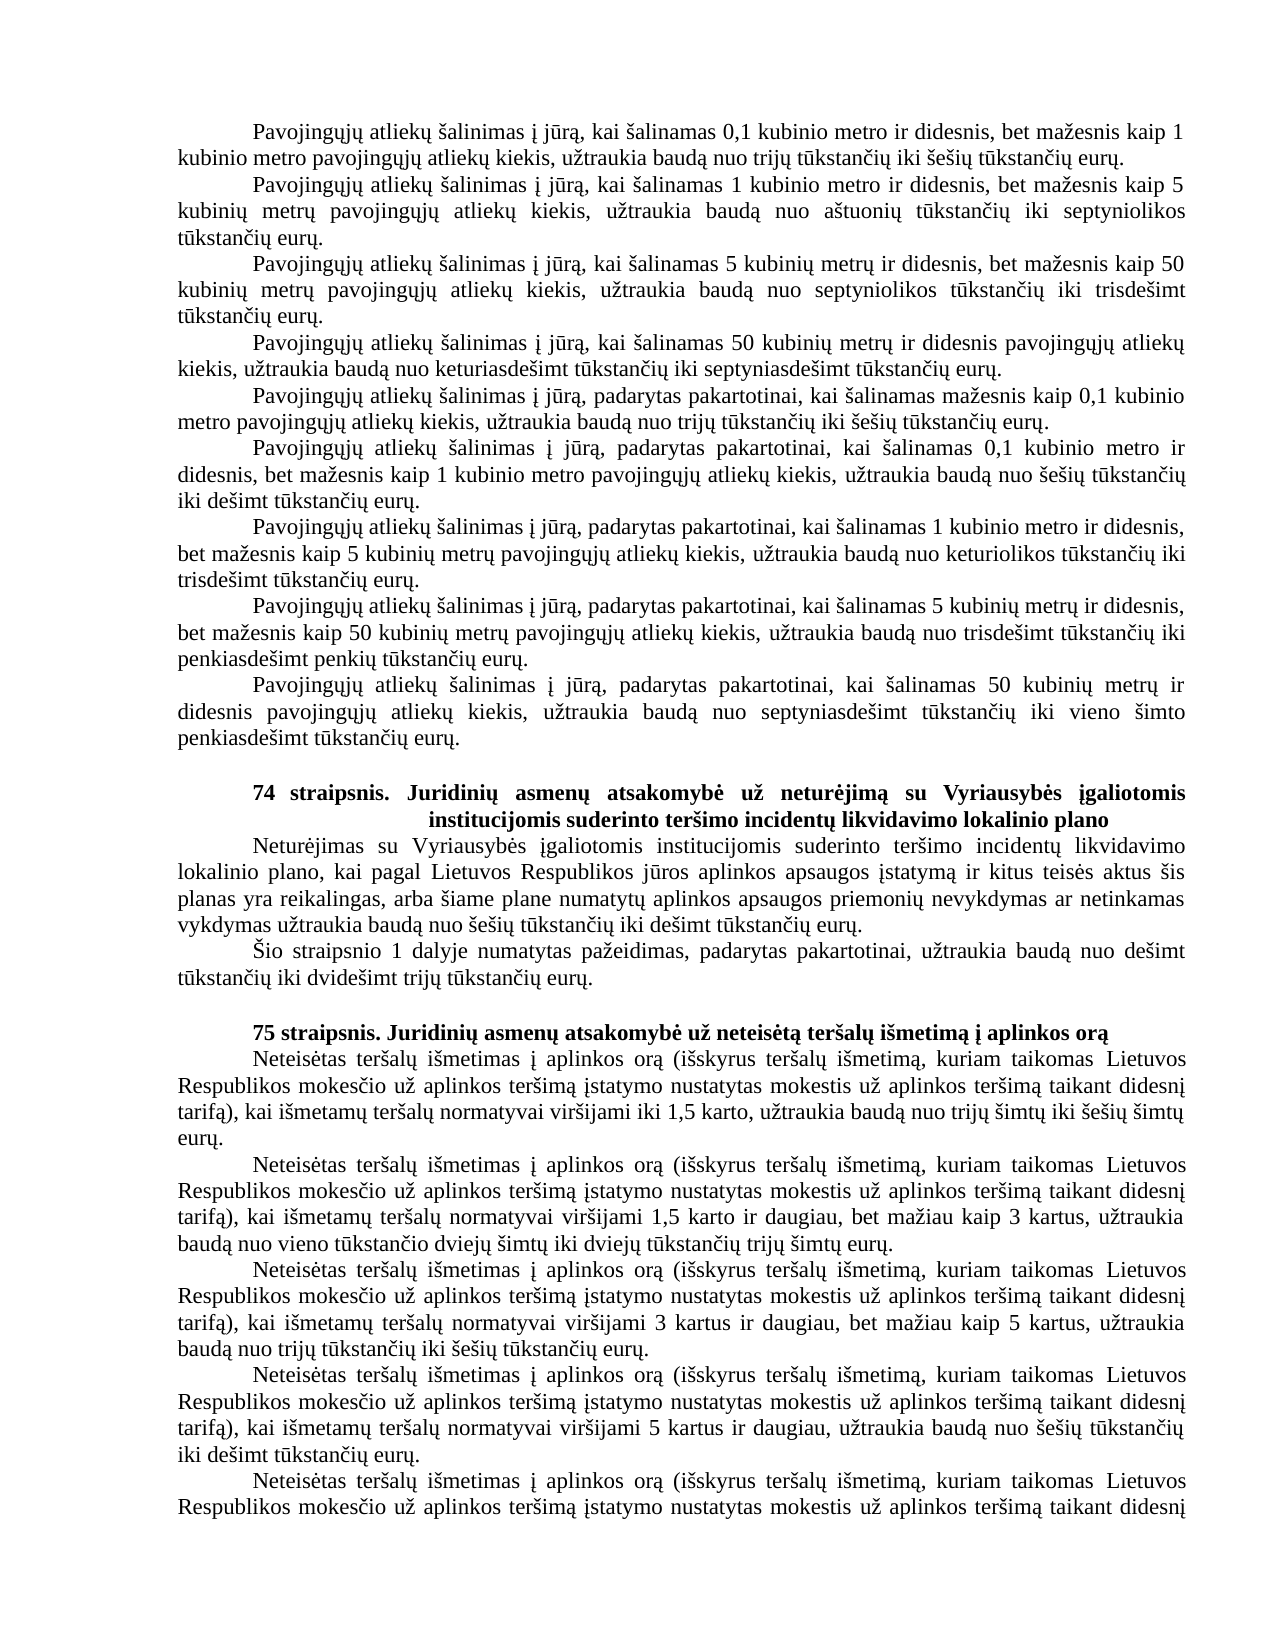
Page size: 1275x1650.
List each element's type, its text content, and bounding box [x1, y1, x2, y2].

text Neteisėtas teršalų išmetimas į aplinkos orą (išskyrus teršalų išmetimą, kuriam taikomas Lietuvos Respublikos mokesčio už aplinkos teršimą įstatymo nustatytas mokestis už aplinkos teršimą taikant didesnį tarifą), kai išmetamų teršalų normatyvai viršijami 5 kartus ir daugiau, užtraukia baudą nuo šešių tūkstančių iki dešimt tūkstančių eurų. [177, 1362, 1186, 1467]
text Neteisėtas teršalų išmetimas į aplinkos orą (išskyrus teršalų išmetimą, kuriam taikomas Lietuvos Respublikos mokesčio už aplinkos teršimą įstatymo nustatytas mokestis už aplinkos teršimą taikant didesnį [177, 1467, 1186, 1520]
text Pavojingųjų atliekų šalinimas į jūrą, padarytas pakartotinai, kai šalinamas mažesnis kaip 0,1 kubinio metro pavojingųjų atliekų kiekis, užtraukia baudą nuo trijų tūkstančių iki šešių tūkstančių eurų. [177, 382, 1186, 434]
text Neteisėtas teršalų išmetimas į aplinkos orą (išskyrus teršalų išmetimą, kuriam taikomas Lietuvos Respublikos mokesčio už aplinkos teršimą įstatymo nustatytas mokestis už aplinkos teršimą taikant didesnį tarifą), kai išmetamų teršalų normatyvai viršijami iki 1,5 karto, užtraukia baudą nuo trijų šimtų iki šešių šimtų eurų. [177, 1045, 1186, 1151]
text Pavojingųjų atliekų šalinimas į jūrą, padarytas pakartotinai, kai šalinamas 1 kubinio metro ir didesnis, bet mažesnis kaip 5 kubinių metrų pavojingųjų atliekų kiekis, užtraukia baudą nuo keturiolikos tūkstančių iki trisdešimt tūkstančių eurų. [177, 513, 1186, 592]
text 75 straipsnis. Juridinių asmenų atsakomybė už neteisėtą teršalų išmetimą į aplinkos orą [252, 1019, 1186, 1045]
text Neteisėtas teršalų išmetimas į aplinkos orą (išskyrus teršalų išmetimą, kuriam taikomas Lietuvos Respublikos mokesčio už aplinkos teršimą įstatymo nustatytas mokestis už aplinkos teršimą taikant didesnį tarifą), kai išmetamų teršalų normatyvai viršijami 1,5 karto ir daugiau, bet mažiau kaip 3 kartus, užtraukia baudą nuo vieno tūkstančio dviejų šimtų iki dviejų tūkstančių trijų šimtų eurų. [177, 1151, 1186, 1256]
text Pavojingųjų atliekų šalinimas į jūrą, kai šalinamas 5 kubinių metrų ir didesnis, bet mažesnis kaip 50 kubinių metrų pavojingųjų atliekų kiekis, užtraukia baudą nuo septyniolikos tūkstančių iki trisdešimt tūkstančių eurų. [177, 250, 1186, 329]
text Šio straipsnio 1 dalyje numatytas pažeidimas, padarytas pakartotinai, užtraukia baudą nuo dešimt tūkstančių iki dvidešimt trijų tūkstančių eurų. [177, 937, 1186, 990]
text Neturėjimas su Vyriausybės įgaliotomis institucijomis suderinto teršimo incidentų likvidavimo lokalinio plano, kai pagal Lietuvos Respublikos jūros aplinkos apsaugos įstatymą ir kitus teisės aktus šis planas yra reikalingas, arba šiame plane numatytų aplinkos apsaugos priemonių nevykdymas ar netinkamas vykdymas užtraukia baudą nuo šešių tūkstančių iki dešimt tūkstančių eurų. [177, 832, 1186, 937]
text Pavojingųjų atliekų šalinimas į jūrą, kai šalinamas 50 kubinių metrų ir didesnis pavojingųjų atliekų kiekis, užtraukia baudą nuo keturiasdešimt tūkstančių iki septyniasdešimt tūkstančių eurų. [177, 329, 1186, 382]
text 74 straipsnis. Juridinių asmenų atsakomybė už neturėjimą su Vyriausybės įgaliotomis institucijomis suderinto teršimo incidentų likvidavimo lokalinio plano [252, 779, 1186, 832]
text Pavojingųjų atliekų šalinimas į jūrą, padarytas pakartotinai, kai šalinamas 5 kubinių metrų ir didesnis, bet mažesnis kaip 50 kubinių metrų pavojingųjų atliekų kiekis, užtraukia baudą nuo trisdešimt tūkstančių iki penkiasdešimt penkių tūkstančių eurų. [177, 592, 1186, 672]
text Pavojingųjų atliekų šalinimas į jūrą, padarytas pakartotinai, kai šalinamas 50 kubinių metrų ir didesnis pavojingųjų atliekų kiekis, užtraukia baudą nuo septyniasdešimt tūkstančių iki vieno šimto penkiasdešimt tūkstančių eurų. [177, 672, 1186, 751]
text Neteisėtas teršalų išmetimas į aplinkos orą (išskyrus teršalų išmetimą, kuriam taikomas Lietuvos Respublikos mokesčio už aplinkos teršimą įstatymo nustatytas mokestis už aplinkos teršimą taikant didesnį tarifą), kai išmetamų teršalų normatyvai viršijami 3 kartus ir daugiau, bet mažiau kaip 5 kartus, užtraukia baudą nuo trijų tūkstančių iki šešių tūkstančių eurų. [177, 1256, 1186, 1362]
text Pavojingųjų atliekų šalinimas į jūrą, kai šalinamas 0,1 kubinio metro ir didesnis, bet mažesnis kaip 1 kubinio metro pavojingųjų atliekų kiekis, užtraukia baudą nuo trijų tūkstančių iki šešių tūkstančių eurų. [177, 118, 1186, 171]
text Pavojingųjų atliekų šalinimas į jūrą, padarytas pakartotinai, kai šalinamas 0,1 kubinio metro ir didesnis, bet mažesnis kaip 1 kubinio metro pavojingųjų atliekų kiekis, užtraukia baudą nuo šešių tūkstančių iki dešimt tūkstančių eurų. [177, 434, 1186, 513]
text Pavojingųjų atliekų šalinimas į jūrą, kai šalinamas 1 kubinio metro ir didesnis, bet mažesnis kaip 5 kubinių metrų pavojingųjų atliekų kiekis, užtraukia baudą nuo aštuonių tūkstančių iki septyniolikos tūkstančių eurų. [177, 171, 1186, 250]
